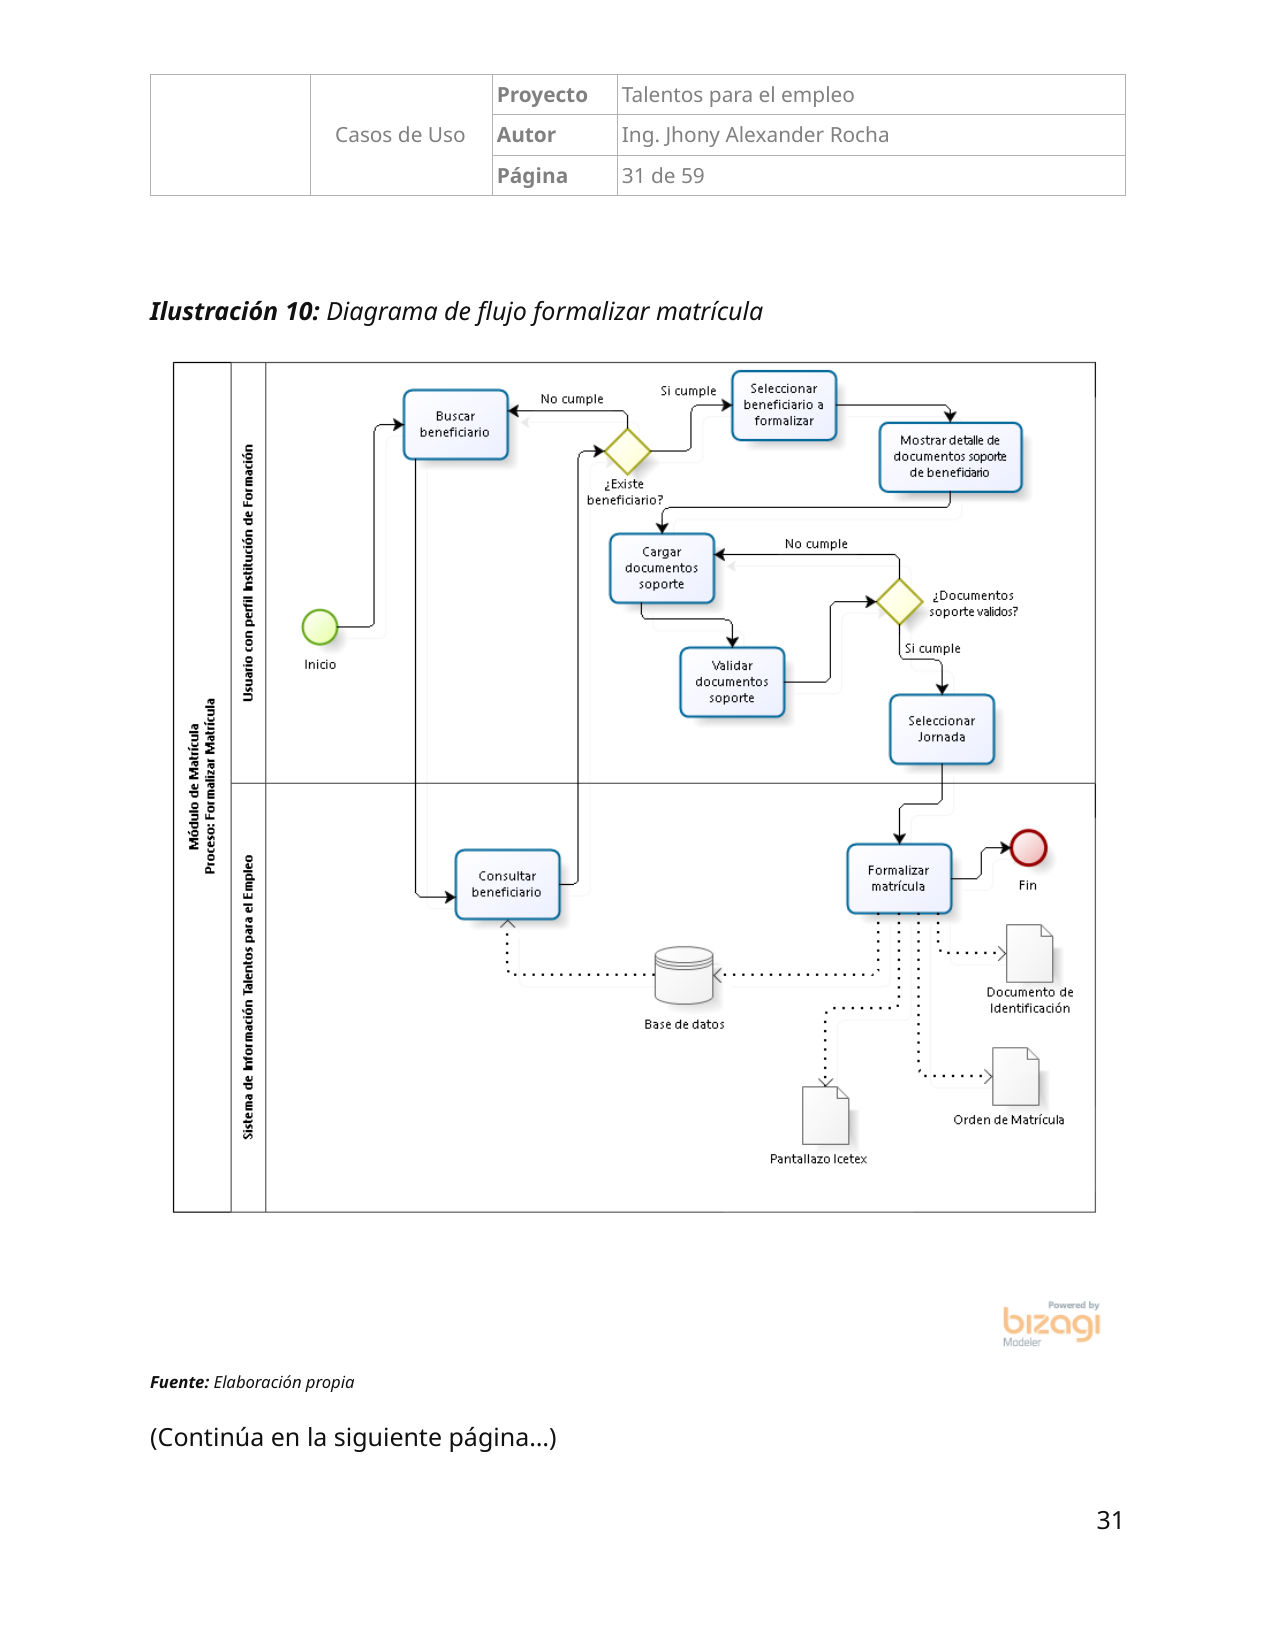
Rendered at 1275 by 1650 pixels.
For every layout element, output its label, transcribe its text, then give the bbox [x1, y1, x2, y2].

text (Continúa en la siguiente página…) [150, 1420, 1125, 1454]
text Ilustración 10: Diagrama de flujo formalizar matrícula [150, 293, 1125, 339]
picture [150, 339, 1125, 1360]
text Fuente: Elaboración propia [150, 1360, 1125, 1394]
